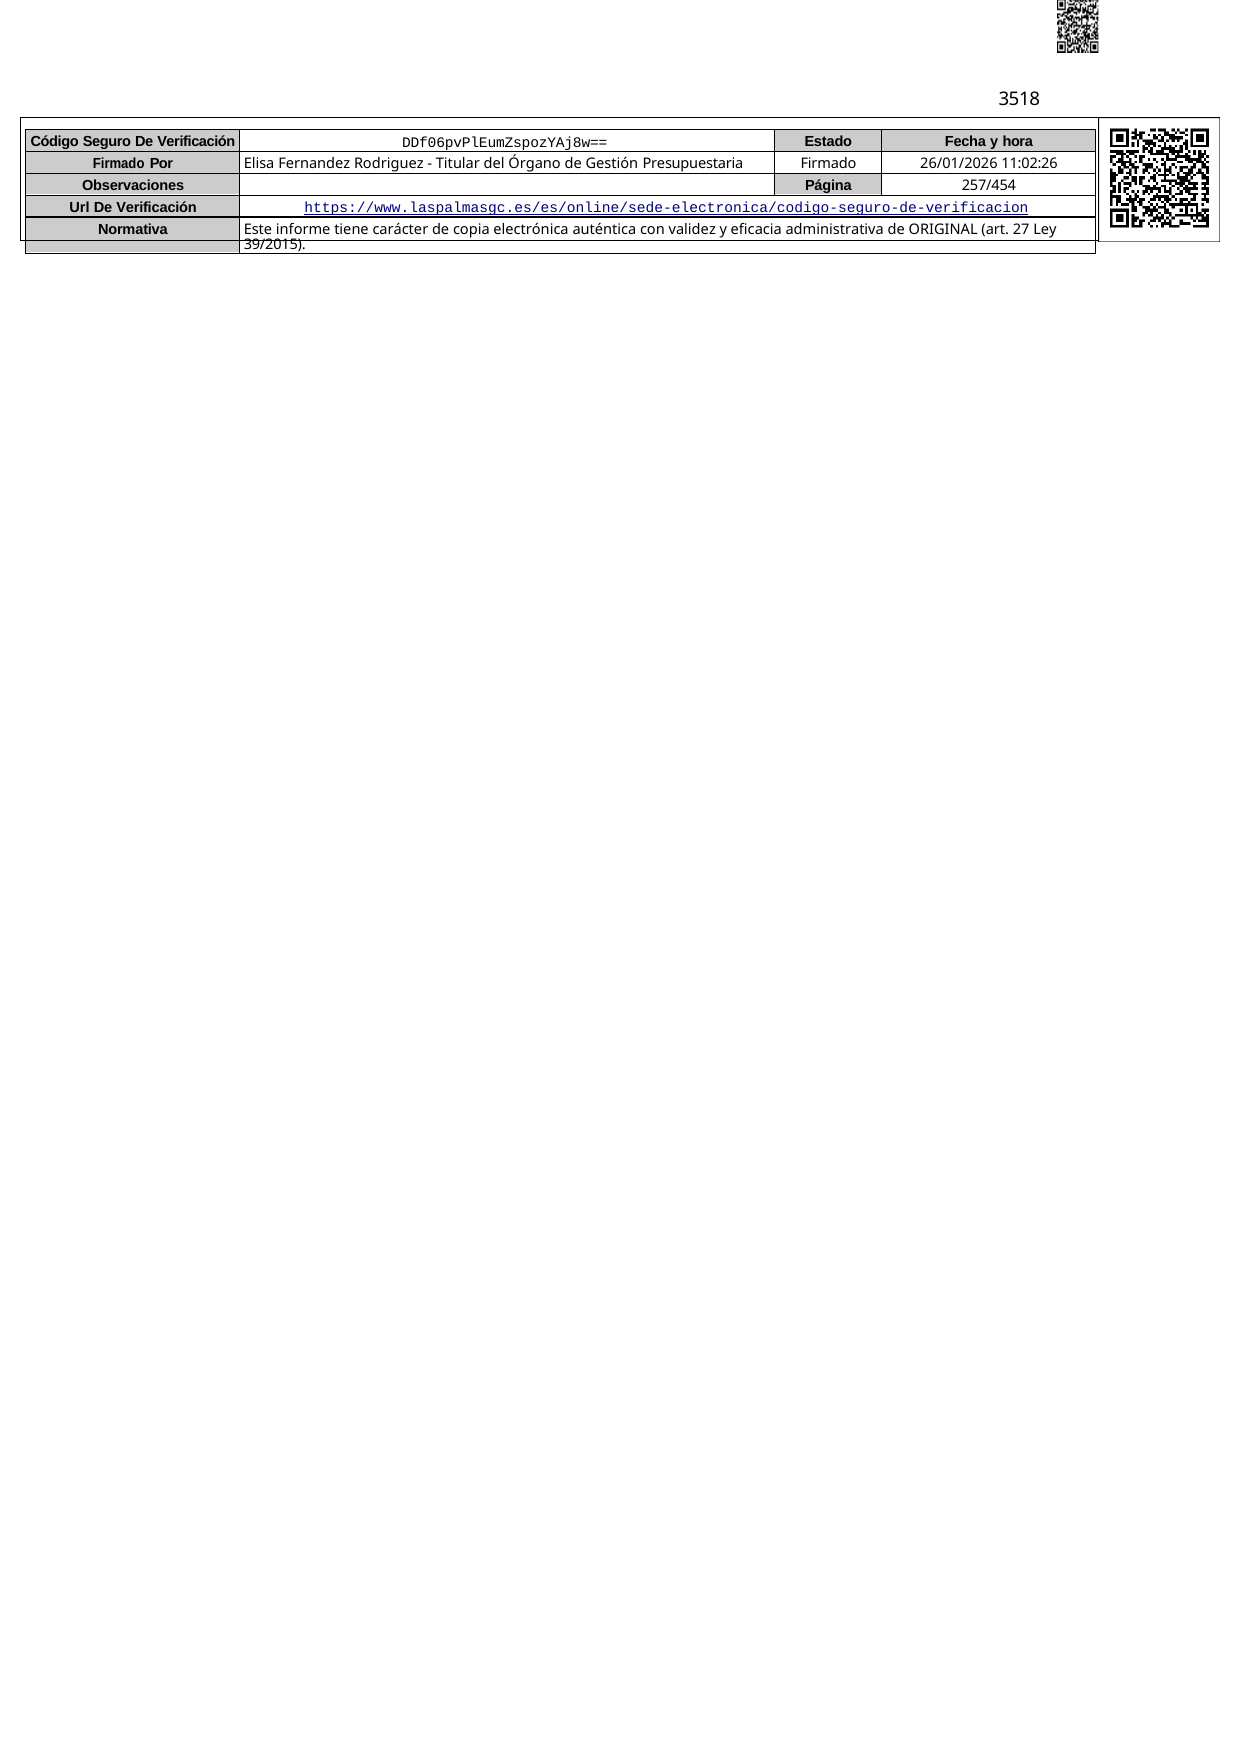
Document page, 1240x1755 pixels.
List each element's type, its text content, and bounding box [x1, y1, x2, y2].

table_cell Firmado [775, 152, 881, 173]
table_cell Normativa [26, 218, 239, 240]
table_cell https://www.laspalmasgc.es/es/online/sede-electronica/codigo-seguro-de-verificacion [240, 196, 1095, 216]
table_cell 39/2015). [240, 241, 1095, 252]
table_cell [26, 241, 239, 252]
table_cell 257/454 [882, 174, 1095, 194]
table_header Código Seguro De Verificación [26, 130, 239, 151]
table_header DDf06pvPlEumZspozYAj8w== [240, 130, 774, 151]
text 3518 [15, 85, 1040, 111]
table_cell Página [775, 174, 881, 194]
table_header Fecha y hora [882, 130, 1095, 151]
table_cell Observaciones [26, 174, 239, 194]
table_cell 26/01/2026 11:02:26 [882, 152, 1095, 173]
table_header Estado [775, 130, 881, 151]
table_cell Elisa Fernandez Rodriguez - Titular del Órgano de Gestión Presupuestaria [240, 152, 774, 173]
table_cell Este informe tiene carácter de copia electrónica auténtica con validez y eficacia administrativa de ORIGINAL (art. 27 Ley [240, 218, 1095, 240]
table_cell [240, 174, 774, 194]
table_cell Firmado Por [26, 152, 239, 173]
table_cell Url De Verificación [26, 196, 239, 216]
